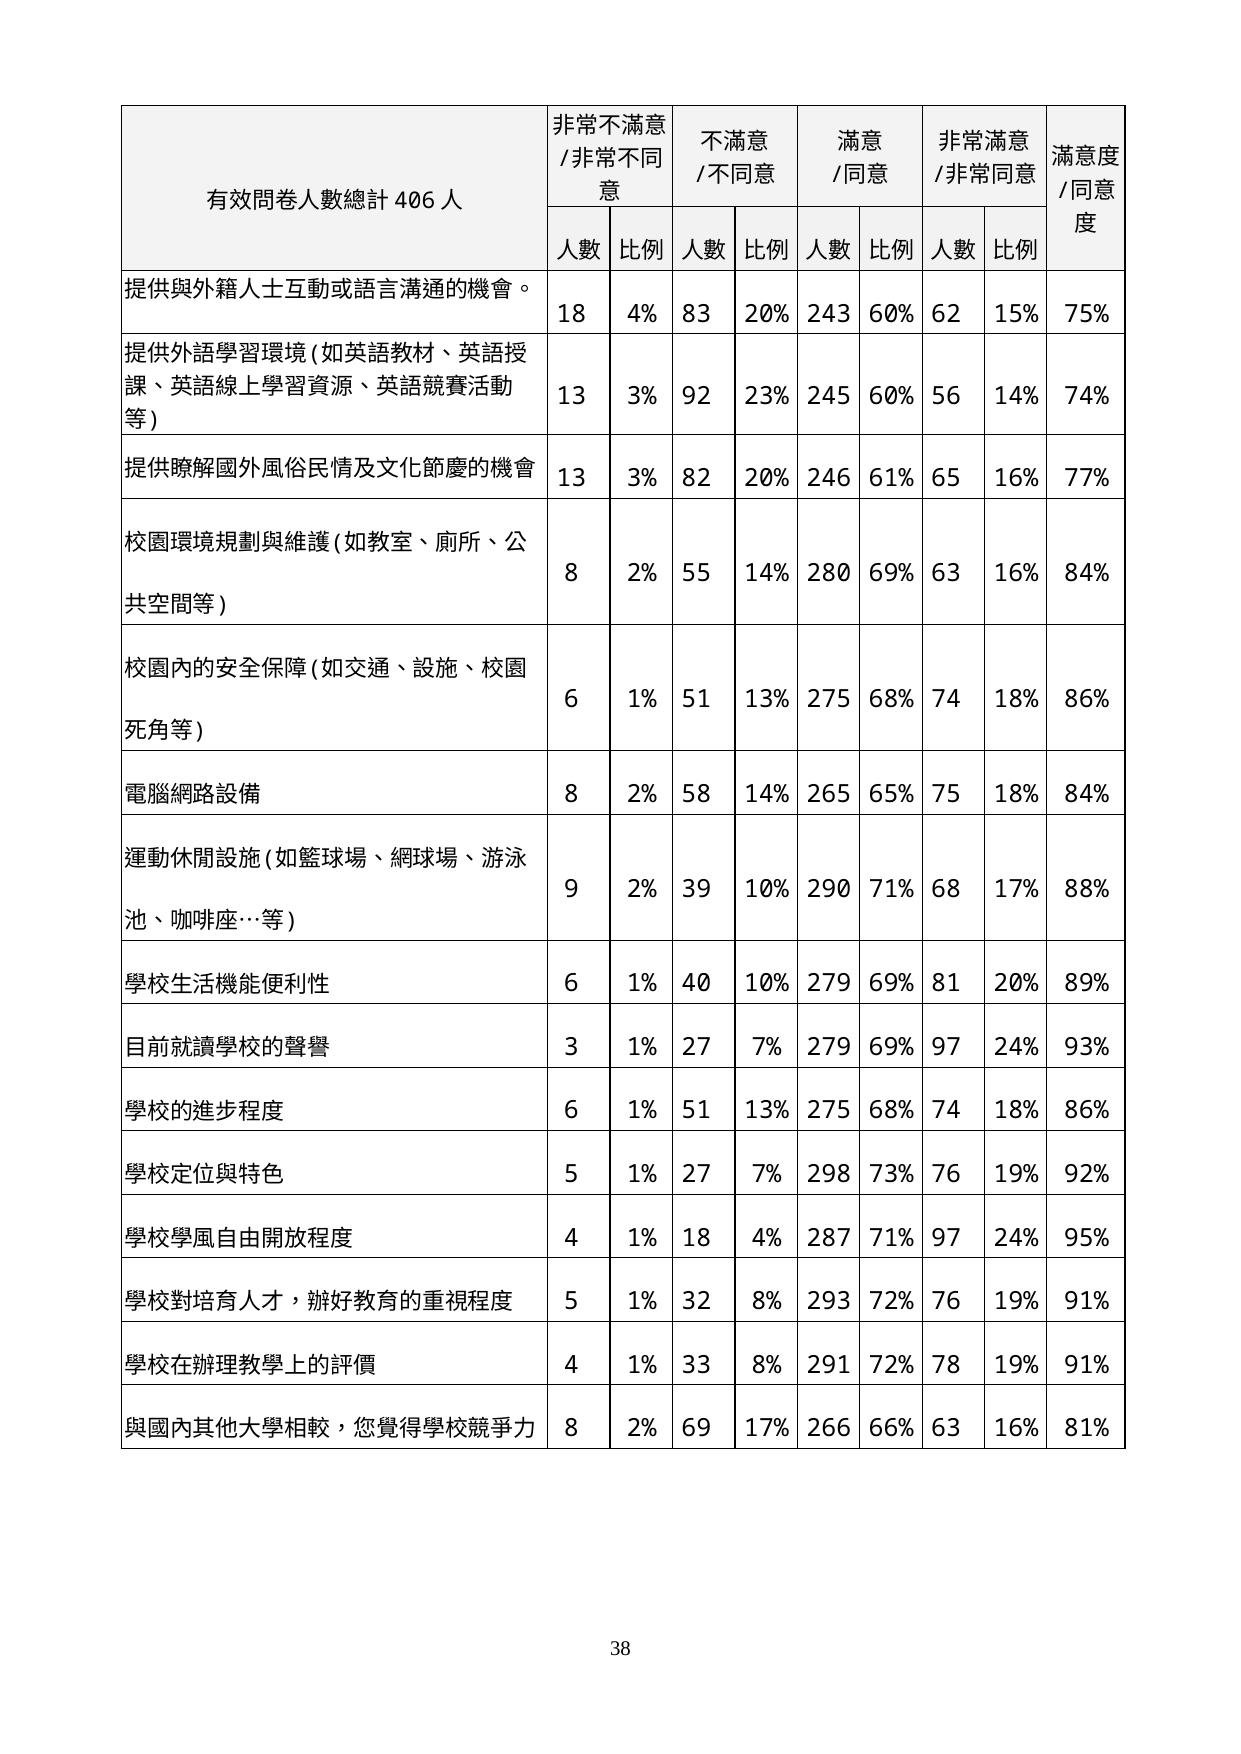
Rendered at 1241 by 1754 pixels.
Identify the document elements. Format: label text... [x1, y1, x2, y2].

table_cell 6 [548, 1068, 609, 1130]
table_cell 63 [923, 1385, 984, 1448]
table_cell 學校學風自由開放程度 [122, 1195, 547, 1257]
table_cell 17% [985, 815, 1046, 939]
table_cell 比例 [611, 207, 672, 270]
table_cell 75% [1047, 271, 1124, 333]
table_cell 40 [673, 941, 734, 1003]
table_cell 運動休閒設施(如籃球場、網球場、游泳池、咖啡座…等) [122, 815, 547, 939]
table_cell 51 [673, 1068, 734, 1130]
table_cell 65 [923, 435, 984, 498]
table_cell 與國內其他大學相較，您覺得學校競爭力 [122, 1385, 547, 1448]
table_cell 68% [860, 1068, 922, 1130]
table_cell 20% [736, 435, 797, 498]
table_cell 人數 [548, 207, 609, 270]
table_header 滿意 /同意 [798, 106, 922, 206]
table_header 有效問卷人數總計406人 [122, 106, 547, 270]
table_cell 1% [611, 1004, 672, 1067]
table_cell 1% [611, 1322, 672, 1384]
table_cell 71% [860, 815, 922, 939]
table_cell 74 [923, 1068, 984, 1130]
table_cell 84% [1047, 751, 1124, 813]
table_cell 246 [798, 435, 859, 498]
table_cell 60% [860, 271, 922, 333]
table_cell 4% [611, 271, 672, 333]
table_cell 62 [923, 271, 984, 333]
table_cell 69% [860, 499, 922, 624]
table_cell 2% [611, 751, 672, 813]
table_cell 74% [1047, 334, 1124, 434]
table_cell 4 [548, 1322, 609, 1384]
table_cell 68 [923, 815, 984, 939]
table_cell 18% [985, 751, 1046, 813]
table_cell 86% [1047, 625, 1124, 750]
table_cell 6 [548, 941, 609, 1003]
table_cell 279 [798, 941, 859, 1003]
table_cell 72% [860, 1322, 922, 1384]
table_cell 20% [985, 941, 1046, 1003]
table_cell 63 [923, 499, 984, 624]
table_cell 56 [923, 334, 984, 434]
table_cell 33 [673, 1322, 734, 1384]
table_cell 1% [611, 941, 672, 1003]
table_cell 287 [798, 1195, 859, 1257]
table_cell 人數 [673, 207, 734, 270]
table_cell 91% [1047, 1258, 1124, 1321]
table_cell 2% [611, 1385, 672, 1448]
table_cell 學校定位與特色 [122, 1131, 547, 1194]
table_cell 81% [1047, 1385, 1124, 1448]
table_cell 66% [860, 1385, 922, 1448]
table_cell 13 [548, 334, 609, 434]
table_cell 39 [673, 815, 734, 939]
table_cell 78 [923, 1322, 984, 1384]
table_header 不滿意 /不同意 [673, 106, 797, 206]
table_cell 290 [798, 815, 859, 939]
table_cell 298 [798, 1131, 859, 1194]
table_cell 91% [1047, 1322, 1124, 1384]
table_cell 20% [736, 271, 797, 333]
table_cell 6 [548, 625, 609, 750]
table_cell 學校在辦理教學上的評價 [122, 1322, 547, 1384]
table_cell 76 [923, 1258, 984, 1321]
table_cell 65% [860, 751, 922, 813]
table_cell 77% [1047, 435, 1124, 498]
table_cell 69 [673, 1385, 734, 1448]
table_cell 86% [1047, 1068, 1124, 1130]
table_cell 15% [985, 271, 1046, 333]
table_cell 89% [1047, 941, 1124, 1003]
table_cell 14% [985, 334, 1046, 434]
table_cell 7% [736, 1004, 797, 1067]
table_cell 71% [860, 1195, 922, 1257]
table_cell 10% [736, 815, 797, 939]
table_cell 245 [798, 334, 859, 434]
table_cell 266 [798, 1385, 859, 1448]
table_cell 4% [736, 1195, 797, 1257]
table_cell 13% [736, 625, 797, 750]
table_cell 人數 [923, 207, 984, 270]
table_cell 2% [611, 499, 672, 624]
table_cell 8 [548, 751, 609, 813]
table_cell 72% [860, 1258, 922, 1321]
table_cell 5 [548, 1131, 609, 1194]
table_cell 比例 [736, 207, 797, 270]
table_cell 14% [736, 499, 797, 624]
table_cell 92 [673, 334, 734, 434]
table_header 非常滿意 /非常同意 [923, 106, 1046, 206]
table_cell 提供瞭解國外風俗民情及文化節慶的機會 [122, 435, 547, 498]
table_cell 10% [736, 941, 797, 1003]
table_cell 電腦網路設備 [122, 751, 547, 813]
table_cell 1% [611, 625, 672, 750]
table_cell 2% [611, 815, 672, 939]
table_cell 265 [798, 751, 859, 813]
table_cell 8% [736, 1322, 797, 1384]
table_cell 24% [985, 1195, 1046, 1257]
table_cell 16% [985, 499, 1046, 624]
table_cell 18% [985, 625, 1046, 750]
table_cell 60% [860, 334, 922, 434]
table_cell 32 [673, 1258, 734, 1321]
table_cell 比例 [985, 207, 1046, 270]
table_cell 293 [798, 1258, 859, 1321]
table_cell 1% [611, 1131, 672, 1194]
table_header 滿意度/同意度 [1047, 106, 1124, 270]
table_cell 19% [985, 1258, 1046, 1321]
table_cell 17% [736, 1385, 797, 1448]
table_cell 8 [548, 499, 609, 624]
table_cell 14% [736, 751, 797, 813]
table_cell 3% [611, 435, 672, 498]
table_cell 69% [860, 1004, 922, 1067]
table_cell 4 [548, 1195, 609, 1257]
table_cell 13 [548, 435, 609, 498]
table_cell 16% [985, 1385, 1046, 1448]
table_cell 3 [548, 1004, 609, 1067]
table_cell 1% [611, 1258, 672, 1321]
table_cell 73% [860, 1131, 922, 1194]
table_cell 學校生活機能便利性 [122, 941, 547, 1003]
table_cell 提供外語學習環境(如英語教材、英語授課、英語線上學習資源、英語競賽活動等) [122, 334, 547, 434]
table_cell 83 [673, 271, 734, 333]
table_cell 9 [548, 815, 609, 939]
table_cell 7% [736, 1131, 797, 1194]
table_cell 55 [673, 499, 734, 624]
table_cell 24% [985, 1004, 1046, 1067]
table_cell 97 [923, 1195, 984, 1257]
table_cell 51 [673, 625, 734, 750]
table_cell 18% [985, 1068, 1046, 1130]
table_cell 275 [798, 625, 859, 750]
table_cell 18 [673, 1195, 734, 1257]
table_cell 243 [798, 271, 859, 333]
table_cell 291 [798, 1322, 859, 1384]
table_cell 校園內的安全保障(如交通、設施、校園死角等) [122, 625, 547, 750]
table_cell 97 [923, 1004, 984, 1067]
table_cell 1% [611, 1195, 672, 1257]
table_cell 目前就讀學校的聲譽 [122, 1004, 547, 1067]
table_cell 8 [548, 1385, 609, 1448]
table_cell 69% [860, 941, 922, 1003]
table_cell 76 [923, 1131, 984, 1194]
table_cell 人數 [798, 207, 859, 270]
table_cell 18 [548, 271, 609, 333]
table_cell 比例 [860, 207, 922, 270]
table_cell 58 [673, 751, 734, 813]
table_cell 74 [923, 625, 984, 750]
table_cell 8% [736, 1258, 797, 1321]
table_cell 75 [923, 751, 984, 813]
table_cell 92% [1047, 1131, 1124, 1194]
table_cell 提供與外籍人士互動或語言溝通的機會。 [122, 271, 547, 333]
table_cell 279 [798, 1004, 859, 1067]
table_cell 280 [798, 499, 859, 624]
table_cell 學校對培育人才，辦好教育的重視程度 [122, 1258, 547, 1321]
table_cell 學校的進步程度 [122, 1068, 547, 1130]
table_cell 校園環境規劃與維護(如教室、廁所、公共空間等) [122, 499, 547, 624]
table_cell 19% [985, 1131, 1046, 1194]
table_cell 19% [985, 1322, 1046, 1384]
table_cell 13% [736, 1068, 797, 1130]
table_cell 68% [860, 625, 922, 750]
table_cell 1% [611, 1068, 672, 1130]
table_cell 61% [860, 435, 922, 498]
table_cell 16% [985, 435, 1046, 498]
table_cell 93% [1047, 1004, 1124, 1067]
table_cell 275 [798, 1068, 859, 1130]
table_cell 95% [1047, 1195, 1124, 1257]
table_cell 82 [673, 435, 734, 498]
table_cell 84% [1047, 499, 1124, 624]
table_cell 3% [611, 334, 672, 434]
table_header 非常不滿意 /非常不同意 [548, 106, 672, 206]
table_cell 88% [1047, 815, 1124, 939]
table_cell 23% [736, 334, 797, 434]
table_cell 27 [673, 1131, 734, 1194]
table_cell 27 [673, 1004, 734, 1067]
table_cell 5 [548, 1258, 609, 1321]
table_cell 81 [923, 941, 984, 1003]
